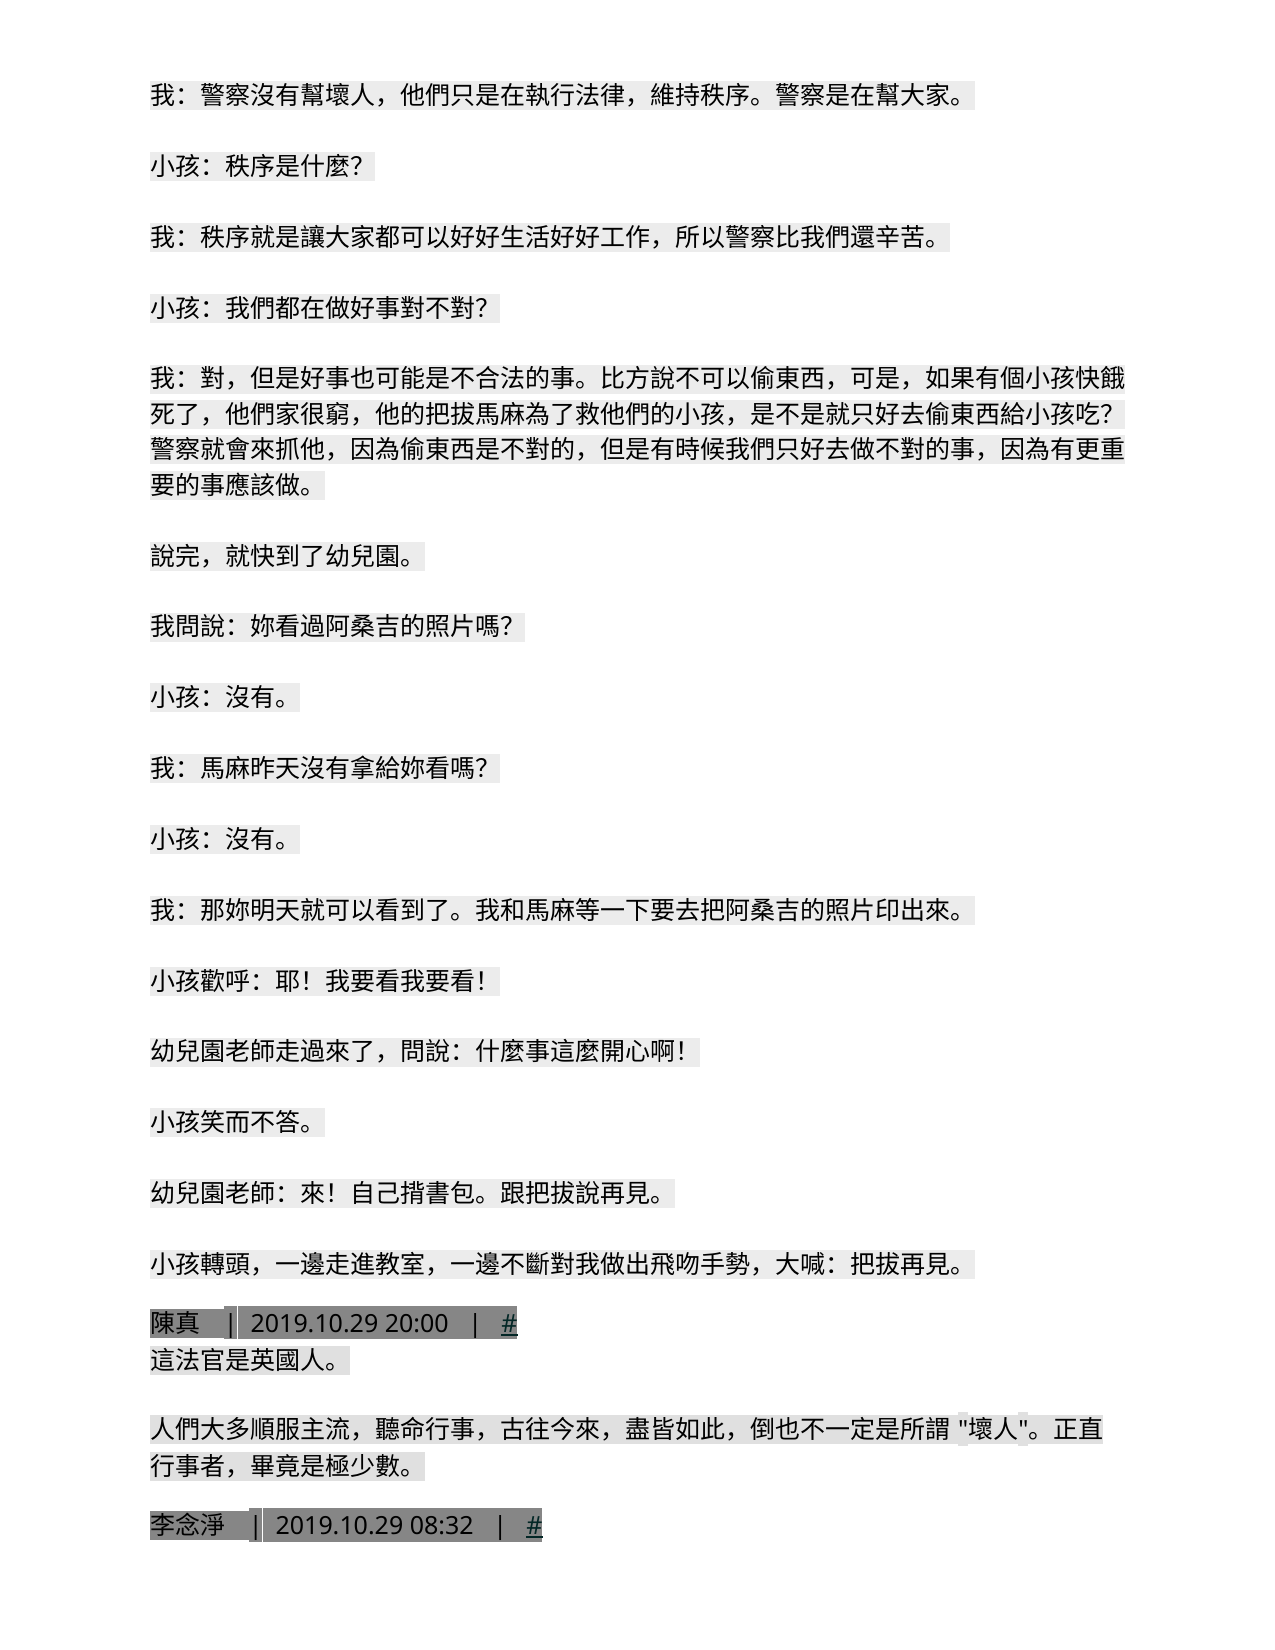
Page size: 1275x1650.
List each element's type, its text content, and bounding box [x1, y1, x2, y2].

text 我：警察沒有幫壞人，他們只是在執行法律，維持秩序。警察是在幫大家。 小孩：秩序是什麼？ 我：秩序就是讓大家都可以好好生活好好工作，所以警察比我們還辛苦。 小孩：我們都在做好事對不對？ 我：對，但是好事也可能是不合法的事。比方說不可以偷東西，可是，如果有個小孩快餓死了，他們家很窮，他的把拔馬麻為了救他們的小孩，是不是就只好去偷東西給小孩吃？警察就會來抓他，因為偷東西是不對的，但是有時候我們只好去做不對的事，因為有更重要的事應該做。 說完，就快到了幼兒園。 我問說：妳看過阿桑吉的照片嗎？ 小孩：沒有。 我：馬麻昨天沒有拿給妳看嗎？ 小孩：沒有。 我：那妳明天就可以看到了。我和馬麻等一下要去把阿桑吉的照片印出來。 小孩歡呼：耶！我要看我要看！ 幼兒園老師走過來了，問說：什麼事這麼開心啊！ 小孩笑而不答。 幼兒園老師：來！自己揹書包。跟把拔說再見。 小孩轉頭，一邊走進教室，一邊不斷對我做出飛吻手勢，大喊：把拔再見。 [150, 75, 1125, 1279]
text 這法官是英國人。 人們大多順服主流，聽命行事，古往今來，盡皆如此，倒也不一定是所謂 "壞人"。正直行事者，畢竟是極少數。 [150, 1339, 1125, 1481]
text 陳真 | 2019.10.29 20:00 | # [150, 1304, 1125, 1339]
text 李念淨 | 2019.10.29 08:32 | # [150, 1506, 1125, 1542]
